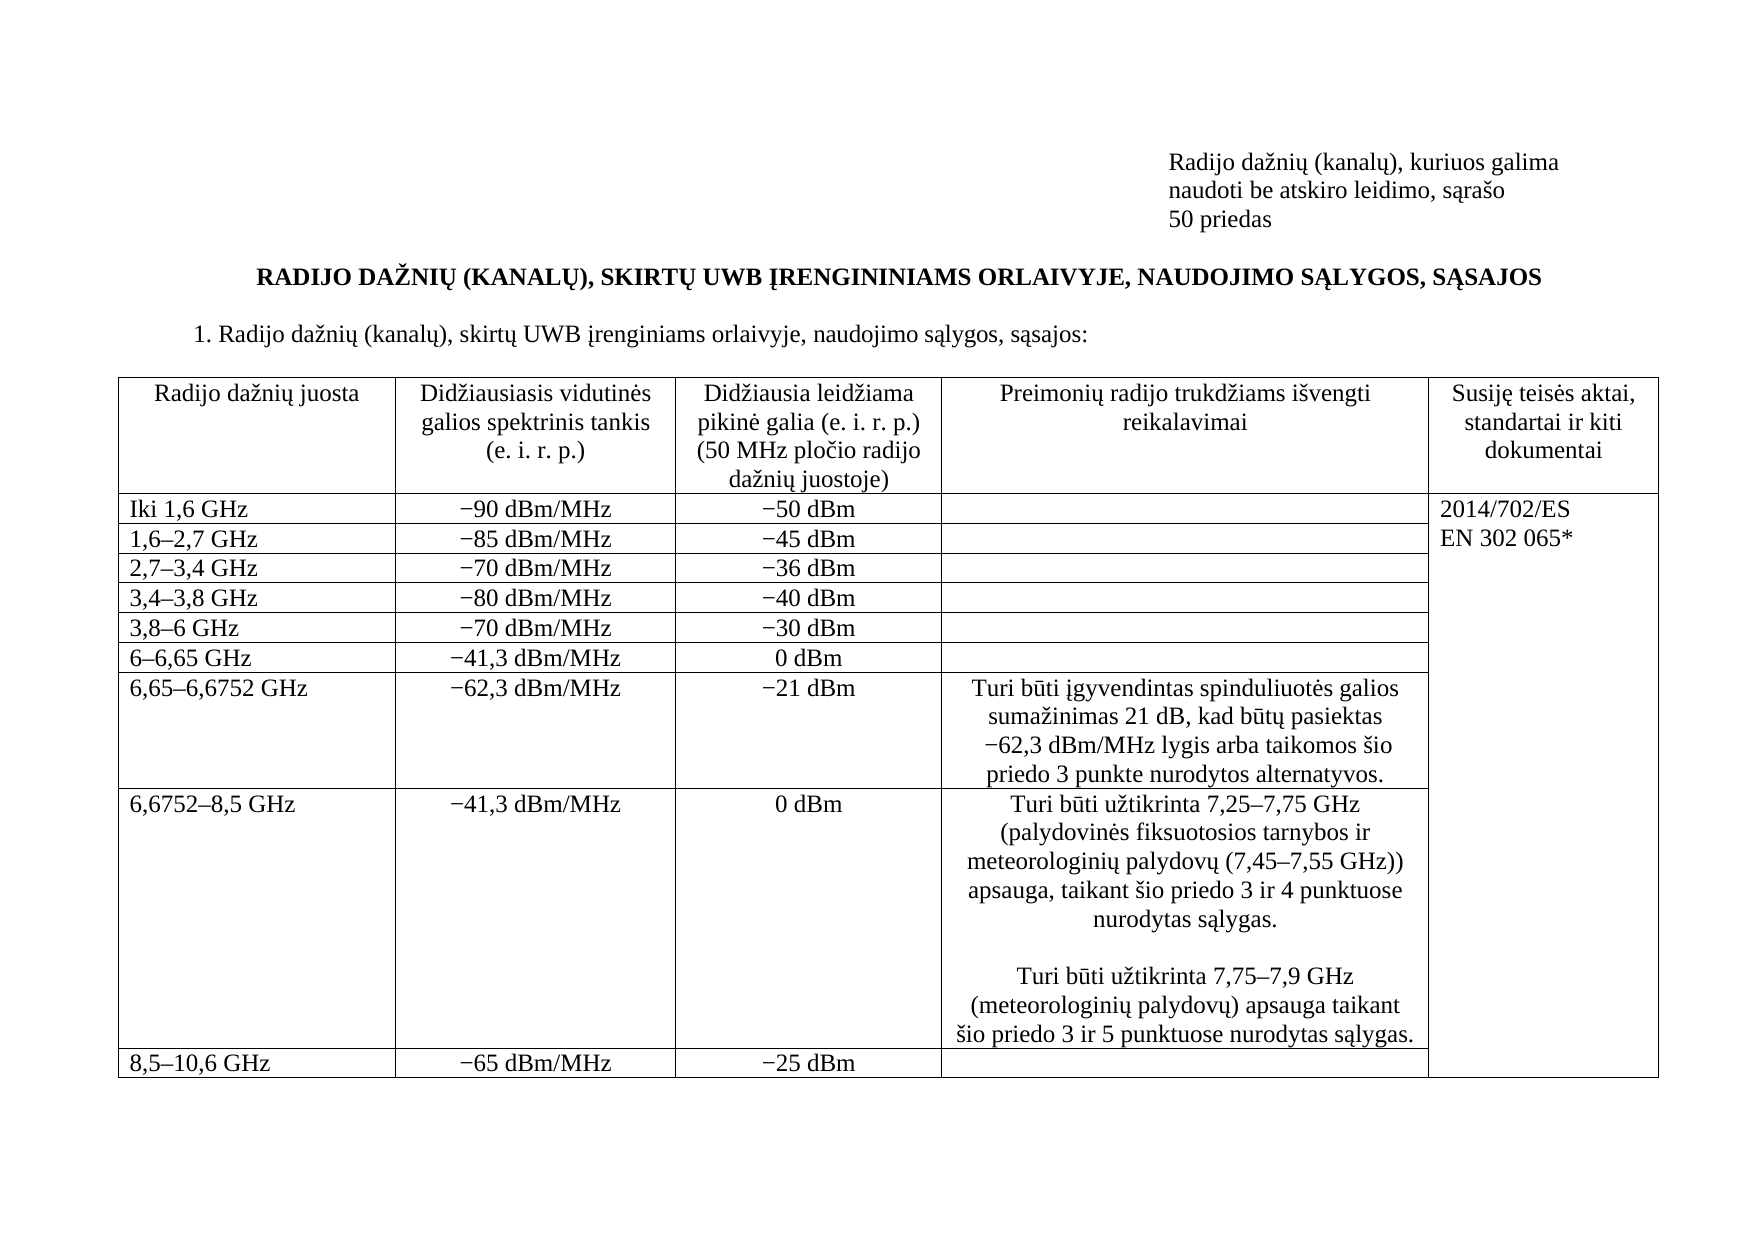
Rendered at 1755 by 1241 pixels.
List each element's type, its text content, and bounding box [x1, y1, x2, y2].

table_cell −25 dBm [676, 1049, 941, 1077]
table_cell 2,7–3,4 GHz [119, 554, 395, 582]
text Radijo dažnių (kanalų), kuriuos galima [118, 147, 1680, 176]
text 1. Radijo dažnių (kanalų), skirtų UWB įrenginiams orlaivyje, naudojimo sąlygos, sąsajos: [118, 319, 1680, 348]
table_cell 3,8–6 GHz [119, 613, 395, 642]
table_cell [942, 494, 1428, 523]
table_cell −45 dBm [676, 524, 941, 552]
table_cell −62,3 dBm/MHz [396, 673, 675, 788]
text RADIJO DAŽNIŲ (KANALŲ), SKIRTŲ UWB ĮRENGININIAMS ORLAIVYJE, NAUDOJIMO SĄLYGOS, SĄSAJOS [118, 262, 1680, 291]
table_cell 0 dBm [676, 643, 941, 672]
table_cell [942, 613, 1428, 642]
table_cell −90 dBm/MHz [396, 494, 675, 523]
table_cell −30 dBm [676, 613, 941, 642]
table_cell −40 dBm [676, 583, 941, 612]
table_cell −21 dBm [676, 673, 941, 788]
table_header Didžiausiasis vidutinės galios spektrinis tankis (e. i. r. p.) [396, 378, 675, 493]
text naudoti be atskiro leidimo, sąrašo [118, 176, 1680, 204]
table_cell −36 dBm [676, 554, 941, 582]
table_cell 0 dBm [676, 789, 941, 1047]
table_cell Turi būti užtikrinta 7,25–7,75 GHz (palydovinės fiksuotosios tarnybos ir meteorologinių palydovų (7,45–7,55 GHz)) apsauga, taikant šio priedo 3 ir 4 punktuose nurodytas sąlygas. Turi būti užtikrinta 7,75–7,9 GHz (meteorologinių palydovų) apsauga taikant šio priedo 3 ir 5 punktuose nurodytas sąlygas. [942, 789, 1428, 1047]
text 50 priedas [118, 204, 1680, 233]
table_cell −41,3 dBm/MHz [396, 789, 675, 1047]
table_cell 1,6–2,7 GHz [119, 524, 395, 552]
table_cell 2014/702/ES EN 302 065* [1429, 494, 1658, 1077]
table_cell 6–6,65 GHz [119, 643, 395, 672]
table_cell 6,6752–8,5 GHz [119, 789, 395, 1047]
table_cell −50 dBm [676, 494, 941, 523]
table_header Didžiausia leidžiama pikinė galia (e. i. r. p.) (50 MHz pločio radijo dažnių juostoje) [676, 378, 941, 493]
table_header Susiję teisės aktai, standartai ir kiti dokumentai [1429, 378, 1658, 493]
table_cell [942, 583, 1428, 612]
table_cell −70 dBm/MHz [396, 613, 675, 642]
table_cell Iki 1,6 GHz [119, 494, 395, 523]
table_cell [942, 524, 1428, 552]
table_cell Turi būti įgyvendintas spinduliuotės galios sumažinimas 21 dB, kad būtų pasiektas −62,3 dBm/MHz lygis arba taikomos šio priedo 3 punkte nurodytos alternatyvos. [942, 673, 1428, 788]
table_cell [942, 1049, 1428, 1077]
table_cell −41,3 dBm/MHz [396, 643, 675, 672]
table_cell 8,5–10,6 GHz [119, 1049, 395, 1077]
table_cell [942, 643, 1428, 672]
table_cell 3,4–3,8 GHz [119, 583, 395, 612]
table_cell −70 dBm/MHz [396, 554, 675, 582]
table_cell [942, 554, 1428, 582]
table_cell −85 dBm/MHz [396, 524, 675, 552]
table_cell 6,65–6,6752 GHz [119, 673, 395, 788]
table_cell −80 dBm/MHz [396, 583, 675, 612]
table_header Preimonių radijo trukdžiams išvengti reikalavimai [942, 378, 1428, 493]
table_header Radijo dažnių juosta [119, 378, 395, 493]
table_cell −65 dBm/MHz [396, 1049, 675, 1077]
